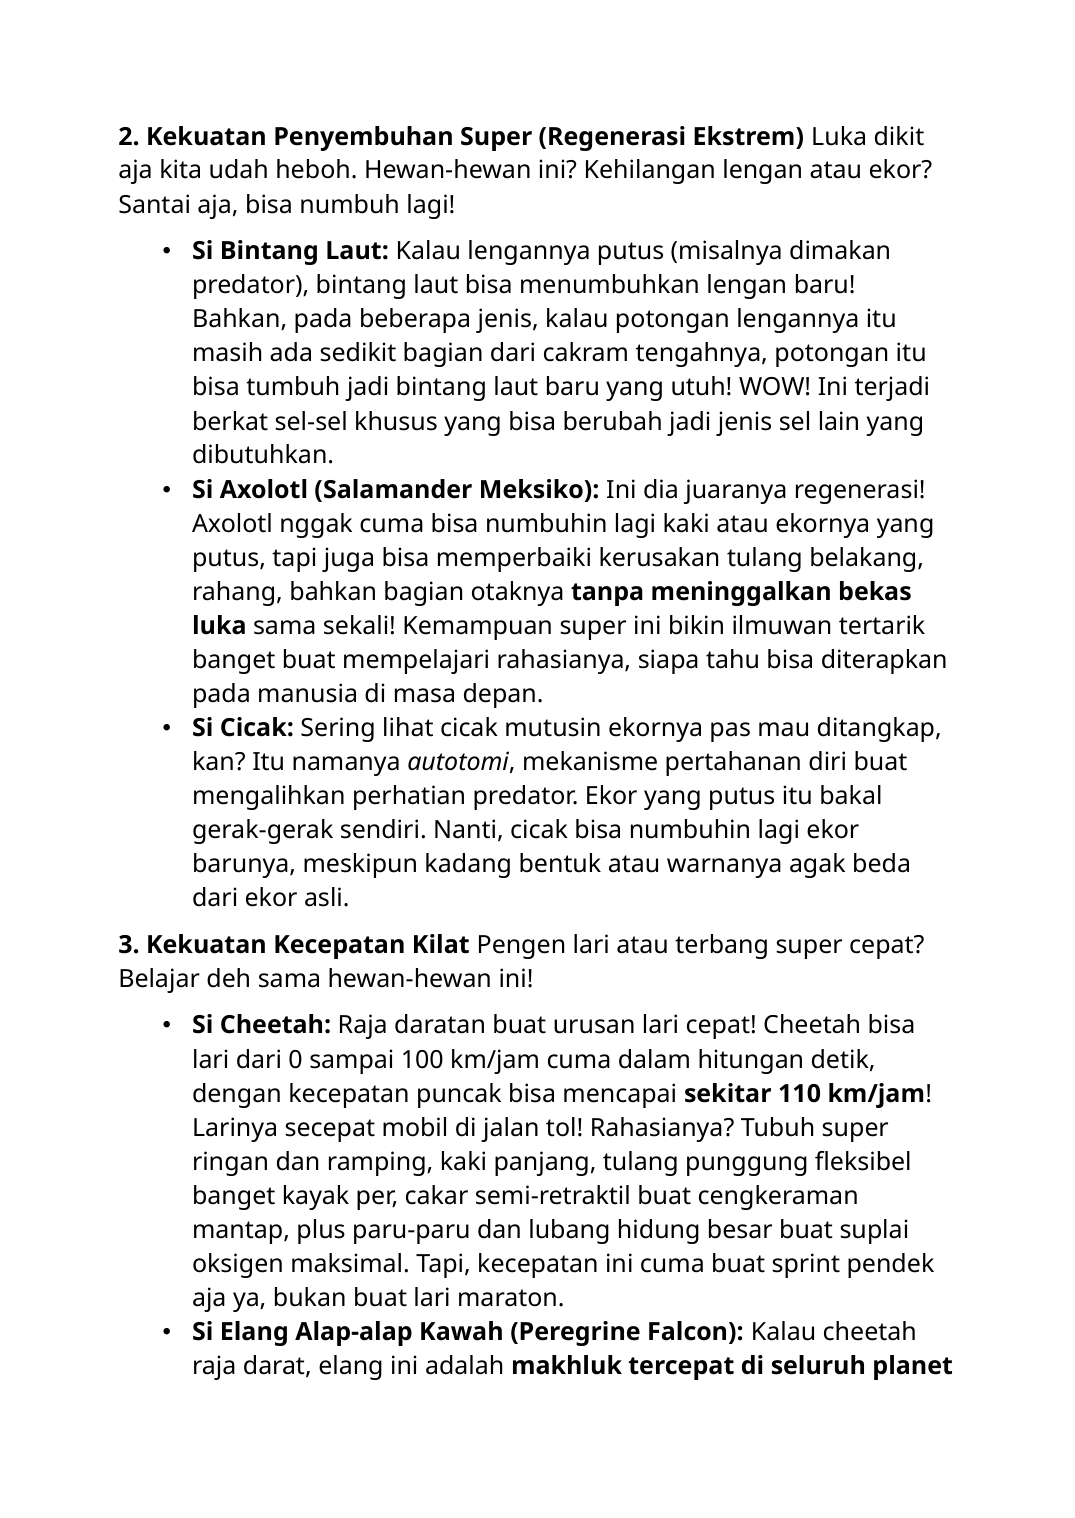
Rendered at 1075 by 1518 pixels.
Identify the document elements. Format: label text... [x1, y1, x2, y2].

list Si Axolotl (Salamander Meksiko): Ini dia juaranya regenerasi! Axolotl nggak cuma bisa numbuhin lagi kaki atau ekornya yang putus, tapi juga bisa memperbaiki kerusakan tulang belakang, rahang, bahkan bagian otaknya tanpa meninggalkan bekas luka sama sekali! Kemampuan super ini bikin ilmuwan tertarik banget buat mempelajari rahasianya, siapa tahu bisa diterapkan pada manusia di masa depan. [162, 471, 957, 710]
list Si Cheetah: Raja daratan buat urusan lari cepat! Cheetah bisa lari dari 0 sampai 100 km/jam cuma dalam hitungan detik, dengan kecepatan puncak bisa mencapai sekitar 110 km/jam! Larinya secepat mobil di jalan tol! Rahasianya? Tubuh super ringan dan ramping, kaki panjang, tulang punggung fleksibel banget kayak per, cakar semi-retraktil buat cengkeraman mantap, plus paru-paru dan lubang hidung besar buat suplai oksigen maksimal. Tapi, kecepatan ini cuma buat sprint pendek aja ya, bukan buat lari maraton. [162, 1007, 957, 1314]
text 2. Kekuatan Penyembuhan Super (Regenerasi Ekstrem) Luka dikit aja kita udah heboh. Hewan-hewan ini? Kehilangan lengan atau ekor? Santai aja, bisa numbuh lagi! [118, 118, 957, 220]
text 3. Kekuatan Kecepatan Kilat Pengen lari atau terbang super cepat? Belajar deh sama hewan-hewan ini! [118, 927, 957, 995]
list Si Bintang Laut: Kalau lengannya putus (misalnya dimakan predator), bintang laut bisa menumbuhkan lengan baru! Bahkan, pada beberapa jenis, kalau potongan lengannya itu masih ada sedikit bagian dari cakram tengahnya, potongan itu bisa tumbuh jadi bintang laut baru yang utuh! WOW! Ini terjadi berkat sel-sel khusus yang bisa berubah jadi jenis sel lain yang dibutuhkan. [162, 233, 957, 471]
list Si Elang Alap-alap Kawah (Peregrine Falcon): Kalau cheetah raja darat, elang ini adalah makhluk tercepat di seluruh planet [162, 1314, 957, 1382]
list Si Cicak: Sering lihat cicak mutusin ekornya pas mau ditangkap, kan? Itu namanya autotomi, mekanisme pertahanan diri buat mengalihkan perhatian predator. Ekor yang putus itu bakal gerak-gerak sendiri. Nanti, cicak bisa numbuhin lagi ekor barunya, meskipun kadang bentuk atau warnanya agak beda dari ekor asli. [162, 710, 957, 914]
